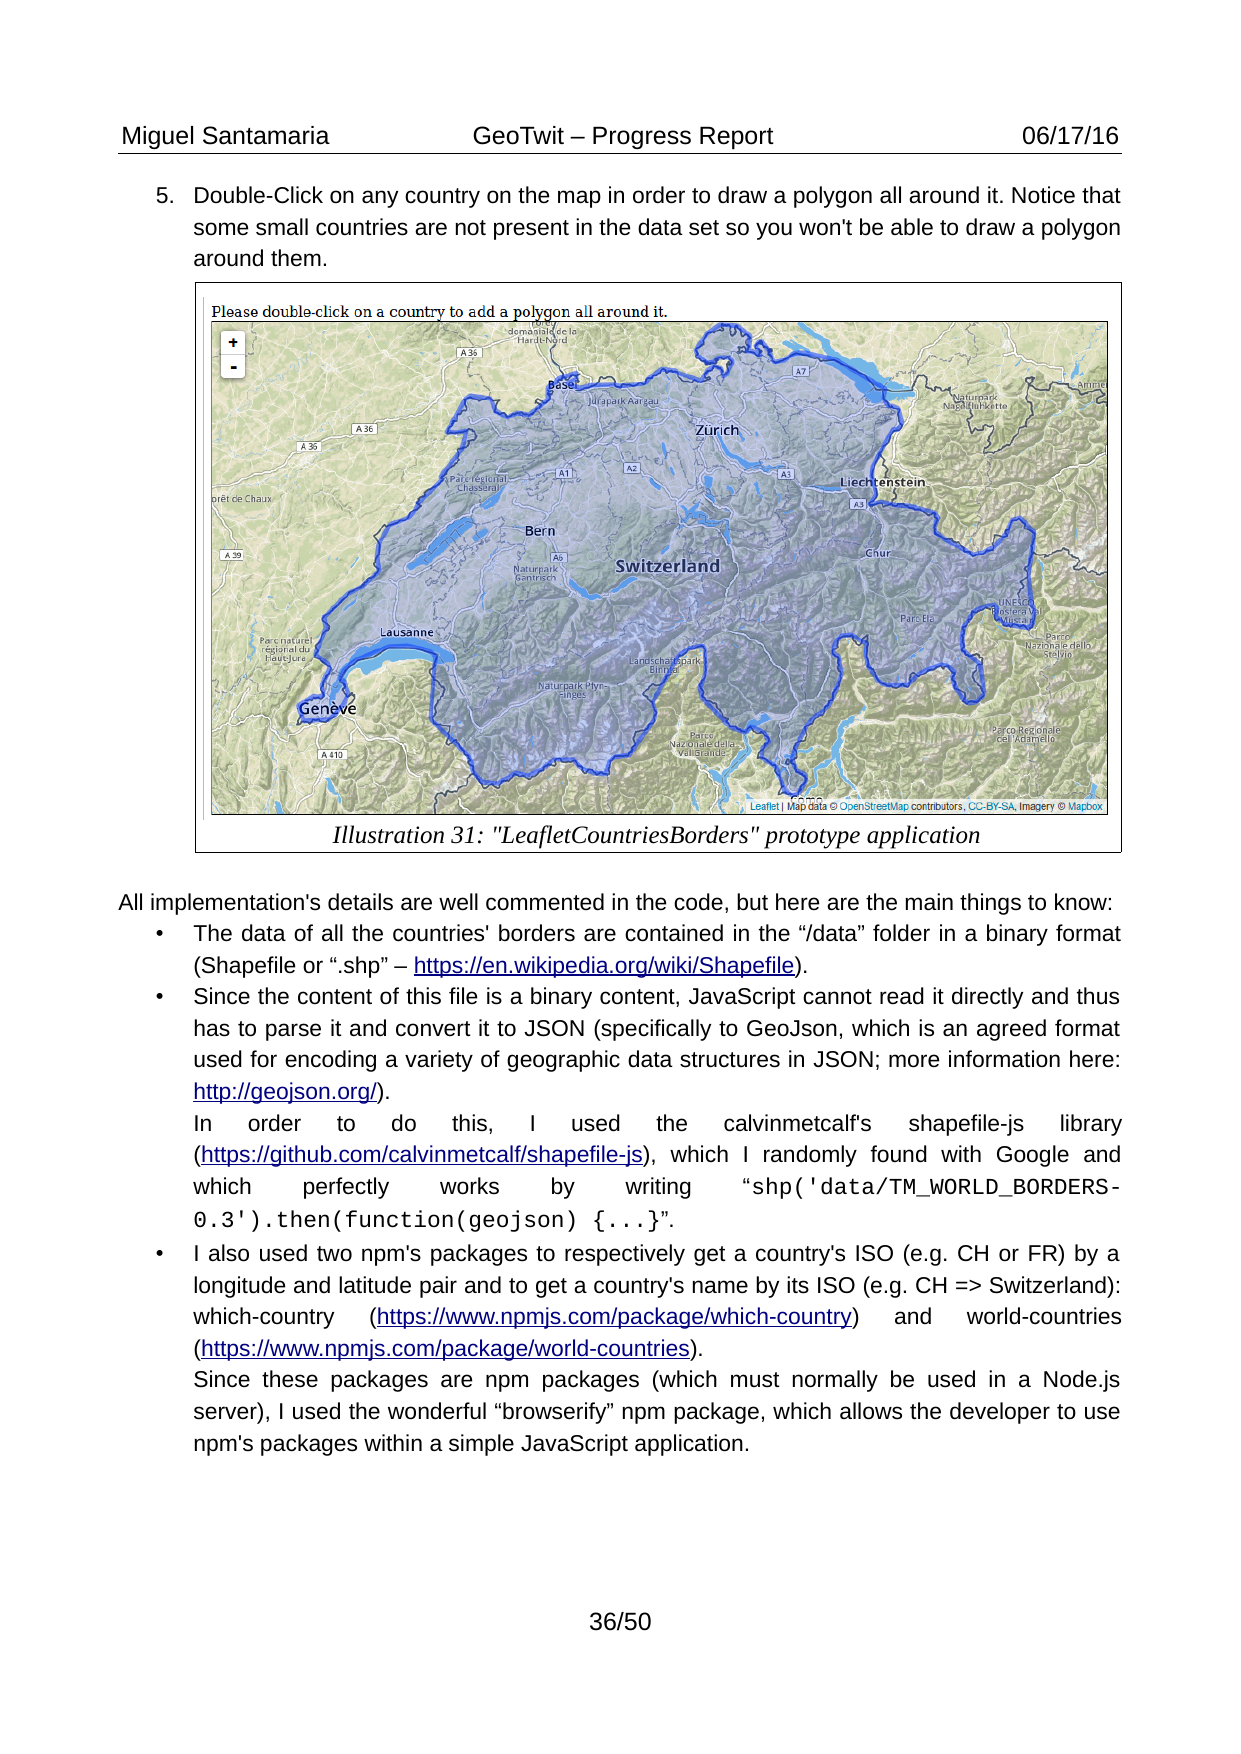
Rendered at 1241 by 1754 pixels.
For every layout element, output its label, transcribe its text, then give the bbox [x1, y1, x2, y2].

picture [203, 297, 1112, 820]
list Since these packages are npm packages (which must normally be used in a Node.js server), I used the wonderful “browserify” npm package, which allows the developer to use npm's packages within a simple JavaScript application. [156, 1366, 1122, 1456]
list I also used two npm's packages to respectively get a country's ISO (e.g. CH or FR) by a longitude and latitude pair and to get a country's name by its ISO (e.g. CH => Switzerland): which-country (https://www.npmjs.com/package/which-country) and world-countries (https://www.npmjs.com/package/world-countries). [156, 1240, 1122, 1361]
list Illustration 31: "LeafletCountriesBorders" prototype application [198, 820, 1118, 849]
text All implementation's details are well commented in the code, but here are the main things to know: [118, 888, 1122, 915]
list The data of all the countries' borders are contained in the “/data” folder in a binary format (Shapefile or “.shp” – https://en.wikipedia.org/wiki/Shapefile). [156, 920, 1122, 978]
list Since the content of this file is a binary content, JavaScript cannot read it directly and thus has to parse it and convert it to JSON (specifically to GeoJson, which is an agreed format used for encoding a variety of geographic data structures in JSON; more information here: http://geojson.org/). [156, 983, 1122, 1104]
list [196, 283, 1121, 852]
list Double-Click on any country on the map in order to draw a polygon all around it. Notice that some small countries are not present in the data set so you won't be able to draw a polygon around them. [156, 182, 1122, 272]
list In order to do this, I used the calvinmetcalf's shapefile-js library (https://github.com/calvinmetcalf/shapefile-js), which I randomly found with Google and which perfectly works by writing “shp('data/TM_WORLD_BORDERS-0.3').then(function(geojson) {...}”. [156, 1109, 1122, 1234]
